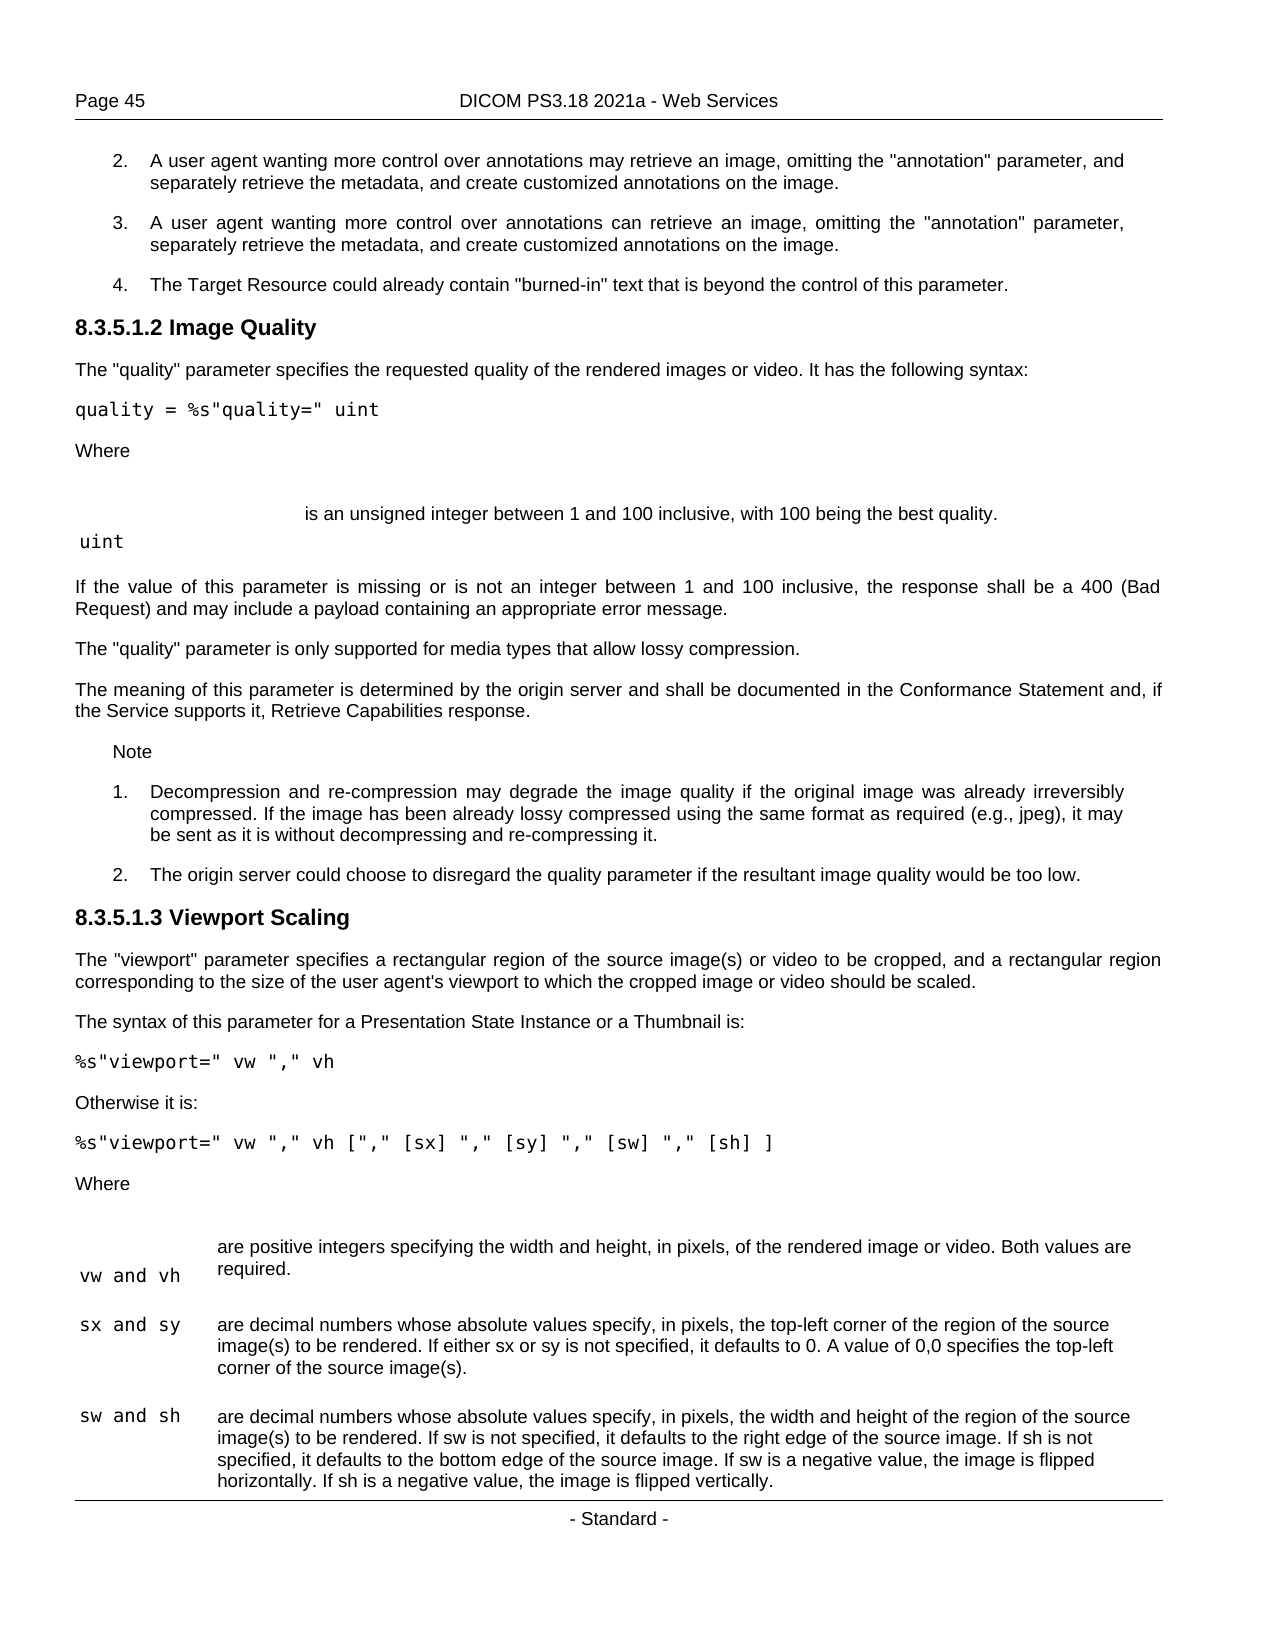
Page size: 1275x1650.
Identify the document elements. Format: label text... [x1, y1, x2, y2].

text 2. The origin server could choose to disregard the quality parameter if the resultant image quality would be too low. [112, 864, 1125, 886]
text The "viewport" parameter specifies a rectangular region of the source image(s) or video to be cropped, and a rectangular region corresponding to the size of the user agent's viewport to which the cropped image or video should be scaled. [75, 949, 1162, 992]
text The syntax of this parameter for a Presentation State Instance or a Thumbnail is: [75, 1011, 1162, 1032]
table_cell are decimal numbers whose absolute values specify, in pixels, the top-left corner of the region of the source image(s) to be rendered. If either sx or sy is not specified, it defaults to 0. A value of 0,0 specifies the top-left corner of the source image(s). [213, 1291, 1162, 1383]
table_cell sw and sh [75, 1383, 213, 1496]
text The "quality" parameter is only supported for media types that allow lossy compression. [75, 638, 1162, 660]
table_header are positive integers specifying the width and height, in pixels, of the rendered image or video. Both values are required. [213, 1213, 1162, 1291]
table_header uint [75, 480, 300, 558]
text 8.3.5.1.3 Viewport Scaling [75, 904, 1162, 930]
text quality = %s"quality=" uint [75, 399, 1162, 421]
table_header vw and vh [75, 1213, 213, 1291]
table_cell are decimal numbers whose absolute values specify, in pixels, the width and height of the region of the source image(s) to be rendered. If sw is not specified, it defaults to the right edge of the source image. If sh is not specified, it defaults to the bottom edge of the source image. If sw is a negative value, the image is flipped horizontally. If sh is a negative value, the image is flipped vertically. [213, 1383, 1162, 1496]
text The "quality" parameter specifies the requested quality of the rendered images or video. It has the following syntax: [75, 359, 1162, 380]
text Otherwise it is: [75, 1092, 1162, 1113]
text %s"viewport=" vw "," vh ["," [sx] "," [sy] "," [sw] "," [sh] ] [75, 1132, 1162, 1154]
text Where [75, 439, 1162, 461]
text 8.3.5.1.2 Image Quality [75, 314, 1162, 340]
text 1. Decompression and re-compression may degrade the image quality if the original image was already irreversibly compressed. If the image has been already lossy compressed using the same format as required (e.g., jpeg), it may be sent as it is without decompressing and re-compressing it. [112, 781, 1125, 845]
text If the value of this parameter is missing or is not an integer between 1 and 100 inclusive, the response shall be a 400 (Bad Request) and may include a payload containing an appropriate error message. [75, 576, 1162, 619]
table_header is an unsigned integer between 1 and 100 inclusive, with 100 being the best quality. [300, 480, 1162, 558]
text 2. A user agent wanting more control over annotations may retrieve an image, omitting the "annotation" parameter, and separately retrieve the metadata, and create customized annotations on the image. [112, 150, 1125, 193]
text %s"viewport=" vw "," vh [75, 1051, 1162, 1073]
text Where [75, 1173, 1162, 1194]
text 4. The Target Resource could already contain "burned-in" text that is beyond the control of this parameter. [112, 274, 1125, 295]
text The meaning of this parameter is determined by the origin server and shall be documented in the Conformance Statement and, if the Service supports it, Retrieve Capabilities response. [75, 678, 1162, 722]
text Note [112, 740, 1125, 762]
text 3. A user agent wanting more control over annotations can retrieve an image, omitting the "annotation" parameter, separately retrieve the metadata, and create customized annotations on the image. [112, 212, 1125, 255]
table_cell sx and sy [75, 1291, 213, 1383]
